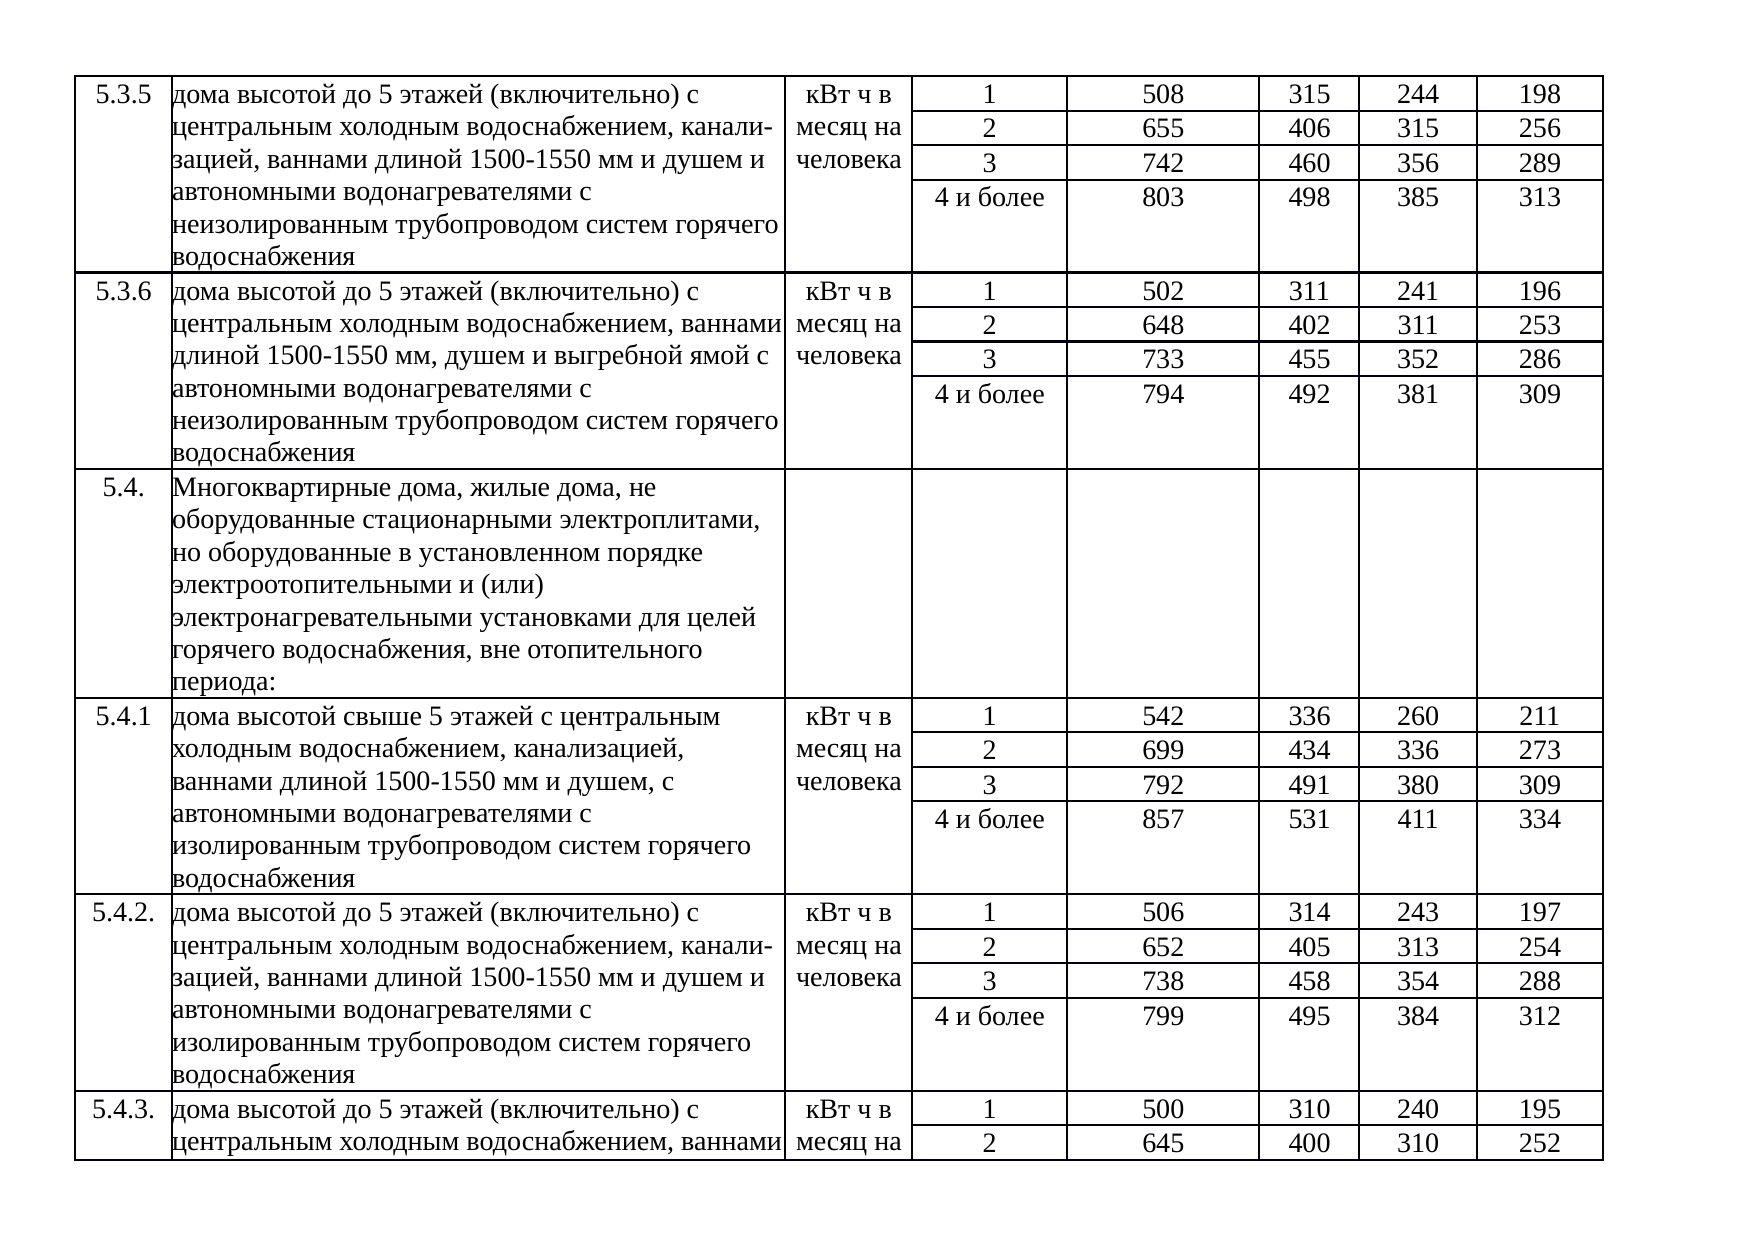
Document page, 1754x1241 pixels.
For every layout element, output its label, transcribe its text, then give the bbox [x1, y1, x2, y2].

table_cell 799 [1068, 999, 1258, 1090]
table_cell Многоквартирные дома, жилые дома, не оборудованные стационарными электроплитами, но оборудованные в установленном порядке электроотопительными и (или) электронагревательными установками для целей горячего водоснабжения, вне отопительного периода: [173, 470, 784, 697]
table_cell 289 [1478, 146, 1602, 178]
table_cell [1617, 766, 1754, 800]
table_cell 336 [1260, 699, 1358, 731]
table_cell 312 [1478, 999, 1602, 1090]
table_cell [1608, 1124, 1612, 1159]
table_cell 286 [1478, 343, 1602, 375]
table_cell 356 [1360, 146, 1476, 178]
table_cell [1617, 271, 1754, 306]
table_cell 256 [1478, 112, 1602, 144]
table_cell 352 [1360, 343, 1476, 375]
table_cell 699 [1068, 733, 1258, 766]
table_cell [1617, 928, 1754, 962]
table_cell [1608, 271, 1612, 306]
table_cell 792 [1068, 768, 1258, 800]
table_cell [1608, 893, 1612, 928]
table_cell 4 и более [913, 999, 1066, 1090]
table_cell [1612, 271, 1617, 306]
table_cell дома высотой до 5 этажей (включительно) с центральным холодным водоснабжением, канали-зацией, ваннами длиной 1500-1550 мм и душем и автономными водонагревателями с изолированным трубопроводом систем горячего водоснабжения [173, 895, 784, 1090]
table_cell 4 и более [913, 181, 1066, 271]
table_cell 400 [1260, 1126, 1358, 1159]
table_cell 803 [1068, 181, 1258, 271]
table_cell [1612, 766, 1617, 800]
table_cell 254 [1478, 930, 1602, 962]
table_cell 1 [913, 77, 1066, 109]
table_cell 458 [1260, 964, 1358, 997]
table_cell 3 [913, 768, 1066, 800]
table_cell [1068, 470, 1258, 697]
table_cell 5.4.3. [76, 1092, 171, 1159]
table_cell кВт ч в месяц на человека [786, 77, 911, 271]
table_cell кВт ч в месяц на [786, 1092, 911, 1159]
table_cell [1360, 470, 1476, 697]
table_cell 4 и более [913, 802, 1066, 893]
table_cell [1608, 375, 1612, 468]
table_cell [1612, 893, 1617, 928]
table_cell 309 [1478, 377, 1602, 468]
table_cell 2 [913, 112, 1066, 144]
table_cell [1617, 893, 1754, 928]
table_cell 455 [1260, 343, 1358, 375]
table_cell 260 [1360, 699, 1476, 731]
table_cell 240 [1360, 1092, 1476, 1124]
table_cell 5.3.6 [76, 274, 171, 468]
table_cell [1617, 800, 1754, 893]
table_cell 2 [913, 733, 1066, 766]
table_cell 313 [1360, 930, 1476, 962]
table_cell [913, 470, 1066, 697]
table_cell [1617, 110, 1754, 144]
table_cell 2 [913, 1126, 1066, 1159]
table_cell 241 [1360, 274, 1476, 306]
table_cell 857 [1068, 802, 1258, 893]
table_cell [1612, 928, 1617, 962]
table_cell 402 [1260, 308, 1358, 340]
table_cell 253 [1478, 308, 1602, 340]
table_cell [1617, 375, 1754, 468]
table_cell 498 [1260, 181, 1358, 271]
table_cell 733 [1068, 343, 1258, 375]
table_cell 2 [913, 308, 1066, 340]
table_cell 495 [1260, 999, 1358, 1090]
table_cell 310 [1260, 1092, 1358, 1124]
table_cell 273 [1478, 733, 1602, 766]
table_cell [1612, 800, 1617, 893]
table_cell [1608, 179, 1612, 271]
table_cell 195 [1478, 1092, 1602, 1124]
table_cell 742 [1068, 146, 1258, 178]
table_cell [1612, 179, 1617, 271]
table_cell дома высотой до 5 этажей (включительно) с центральным холодным водоснабжением, канали-зацией, ваннами длиной 1500-1550 мм и душем и автономными водонагревателями с неизолированным трубопроводом систем горячего водоснабжения [173, 77, 784, 271]
table_cell 313 [1478, 181, 1602, 271]
table_cell 1 [913, 274, 1066, 306]
table_cell 491 [1260, 768, 1358, 800]
table_cell 5.4.2. [76, 895, 171, 1090]
table_cell [1612, 962, 1617, 997]
table_cell 385 [1360, 181, 1476, 271]
table_cell 1 [913, 1092, 1066, 1124]
table_cell 1 [913, 895, 1066, 928]
table_cell 244 [1360, 77, 1476, 109]
table_cell [1612, 375, 1617, 468]
table_cell [1617, 1090, 1754, 1124]
table_cell 5.4. [76, 470, 171, 697]
table_cell [1612, 75, 1617, 109]
table_cell [1612, 731, 1617, 766]
table_cell 310 [1360, 1126, 1476, 1159]
table_cell 500 [1068, 1092, 1258, 1124]
table_cell [1612, 468, 1617, 697]
table_cell [1608, 962, 1612, 997]
table_cell 381 [1360, 377, 1476, 468]
table_cell [1608, 110, 1612, 144]
table_cell 311 [1260, 274, 1358, 306]
table_cell 648 [1068, 308, 1258, 340]
table_cell 411 [1360, 802, 1476, 893]
table_cell 197 [1478, 895, 1602, 928]
table_cell [1612, 997, 1617, 1090]
table_cell [1617, 997, 1754, 1090]
table_cell [1608, 144, 1612, 178]
table_cell 384 [1360, 999, 1476, 1090]
table_cell 211 [1478, 699, 1602, 731]
table_cell [786, 470, 911, 697]
table_cell 4 и более [913, 377, 1066, 468]
table_cell 3 [913, 146, 1066, 178]
table_cell 738 [1068, 964, 1258, 997]
table_cell 652 [1068, 930, 1258, 962]
table_cell 315 [1260, 77, 1358, 109]
table_cell 380 [1360, 768, 1476, 800]
table_cell 336 [1360, 733, 1476, 766]
table_cell 531 [1260, 802, 1358, 893]
table_cell 196 [1478, 274, 1602, 306]
table_cell [1612, 306, 1617, 340]
table_cell 502 [1068, 274, 1258, 306]
table_cell [1612, 110, 1617, 144]
table_cell 655 [1068, 112, 1258, 144]
table_cell кВт ч в месяц на человека [786, 274, 911, 468]
table_cell 794 [1068, 377, 1258, 468]
table_cell [1608, 306, 1612, 340]
table_cell 315 [1360, 112, 1476, 144]
table_cell [1608, 340, 1612, 375]
table_cell 311 [1360, 308, 1476, 340]
table_cell [1612, 144, 1617, 178]
table_cell [1617, 306, 1754, 340]
table_cell 3 [913, 964, 1066, 997]
table_cell 508 [1068, 77, 1258, 109]
table_cell [1612, 697, 1617, 731]
table_cell [1617, 144, 1754, 178]
table_cell [1617, 697, 1754, 731]
table_cell [1608, 928, 1612, 962]
table_cell [1608, 468, 1612, 697]
table_cell [1617, 731, 1754, 766]
table_cell 198 [1478, 77, 1602, 109]
table_cell [1617, 179, 1754, 271]
table_cell [1617, 1124, 1754, 1159]
table_cell [1612, 1090, 1617, 1124]
table_cell 3 [913, 343, 1066, 375]
table_cell [1608, 1090, 1612, 1124]
table_cell 434 [1260, 733, 1358, 766]
table_cell [1608, 697, 1612, 731]
table_cell [1617, 340, 1754, 375]
table_cell [1608, 800, 1612, 893]
table_cell 314 [1260, 895, 1358, 928]
table_cell 460 [1260, 146, 1358, 178]
table_cell [1612, 1124, 1617, 1159]
table_cell дома высотой до 5 этажей (включительно) с центральным холодным водоснабжением, ваннами длиной 1500-1550 мм, душем и выгребной ямой с автономными водонагревателями с неизолированным трубопроводом систем горячего водоснабжения [173, 274, 784, 468]
table_cell [1608, 766, 1612, 800]
table_cell [1608, 731, 1612, 766]
table_cell 354 [1360, 964, 1476, 997]
table_cell [1617, 468, 1754, 697]
table_cell 2 [913, 930, 1066, 962]
table_cell 506 [1068, 895, 1258, 928]
table_cell 1 [913, 699, 1066, 731]
table_cell 309 [1478, 768, 1602, 800]
table_cell 492 [1260, 377, 1358, 468]
table_cell [1617, 75, 1754, 109]
table_cell 405 [1260, 930, 1358, 962]
table_cell [1617, 962, 1754, 997]
table_cell 645 [1068, 1126, 1258, 1159]
table_cell [1612, 340, 1617, 375]
table_cell 542 [1068, 699, 1258, 731]
table_cell кВт ч в месяц на человека [786, 699, 911, 893]
table_cell кВт ч в месяц на человека [786, 895, 911, 1090]
table_cell 334 [1478, 802, 1602, 893]
table_cell 288 [1478, 964, 1602, 997]
table_cell 5.3.5 [76, 77, 171, 271]
table_cell [1478, 470, 1602, 697]
table_cell [1260, 470, 1358, 697]
table_cell 5.4.1 [76, 699, 171, 893]
table_cell дома высотой свыше 5 этажей с центральным холодным водоснабжением, канализацией, ваннами длиной 1500-1550 мм и душем, с автономными водонагревателями с изолированным трубопроводом систем горячего водоснабжения [173, 699, 784, 893]
table_cell 406 [1260, 112, 1358, 144]
table_cell [1608, 75, 1612, 109]
table_cell [1608, 997, 1612, 1090]
table_cell 243 [1360, 895, 1476, 928]
table_cell дома высотой до 5 этажей (включительно) с центральным холодным водоснабжением, ваннами [173, 1092, 784, 1159]
table_cell 252 [1478, 1126, 1602, 1159]
